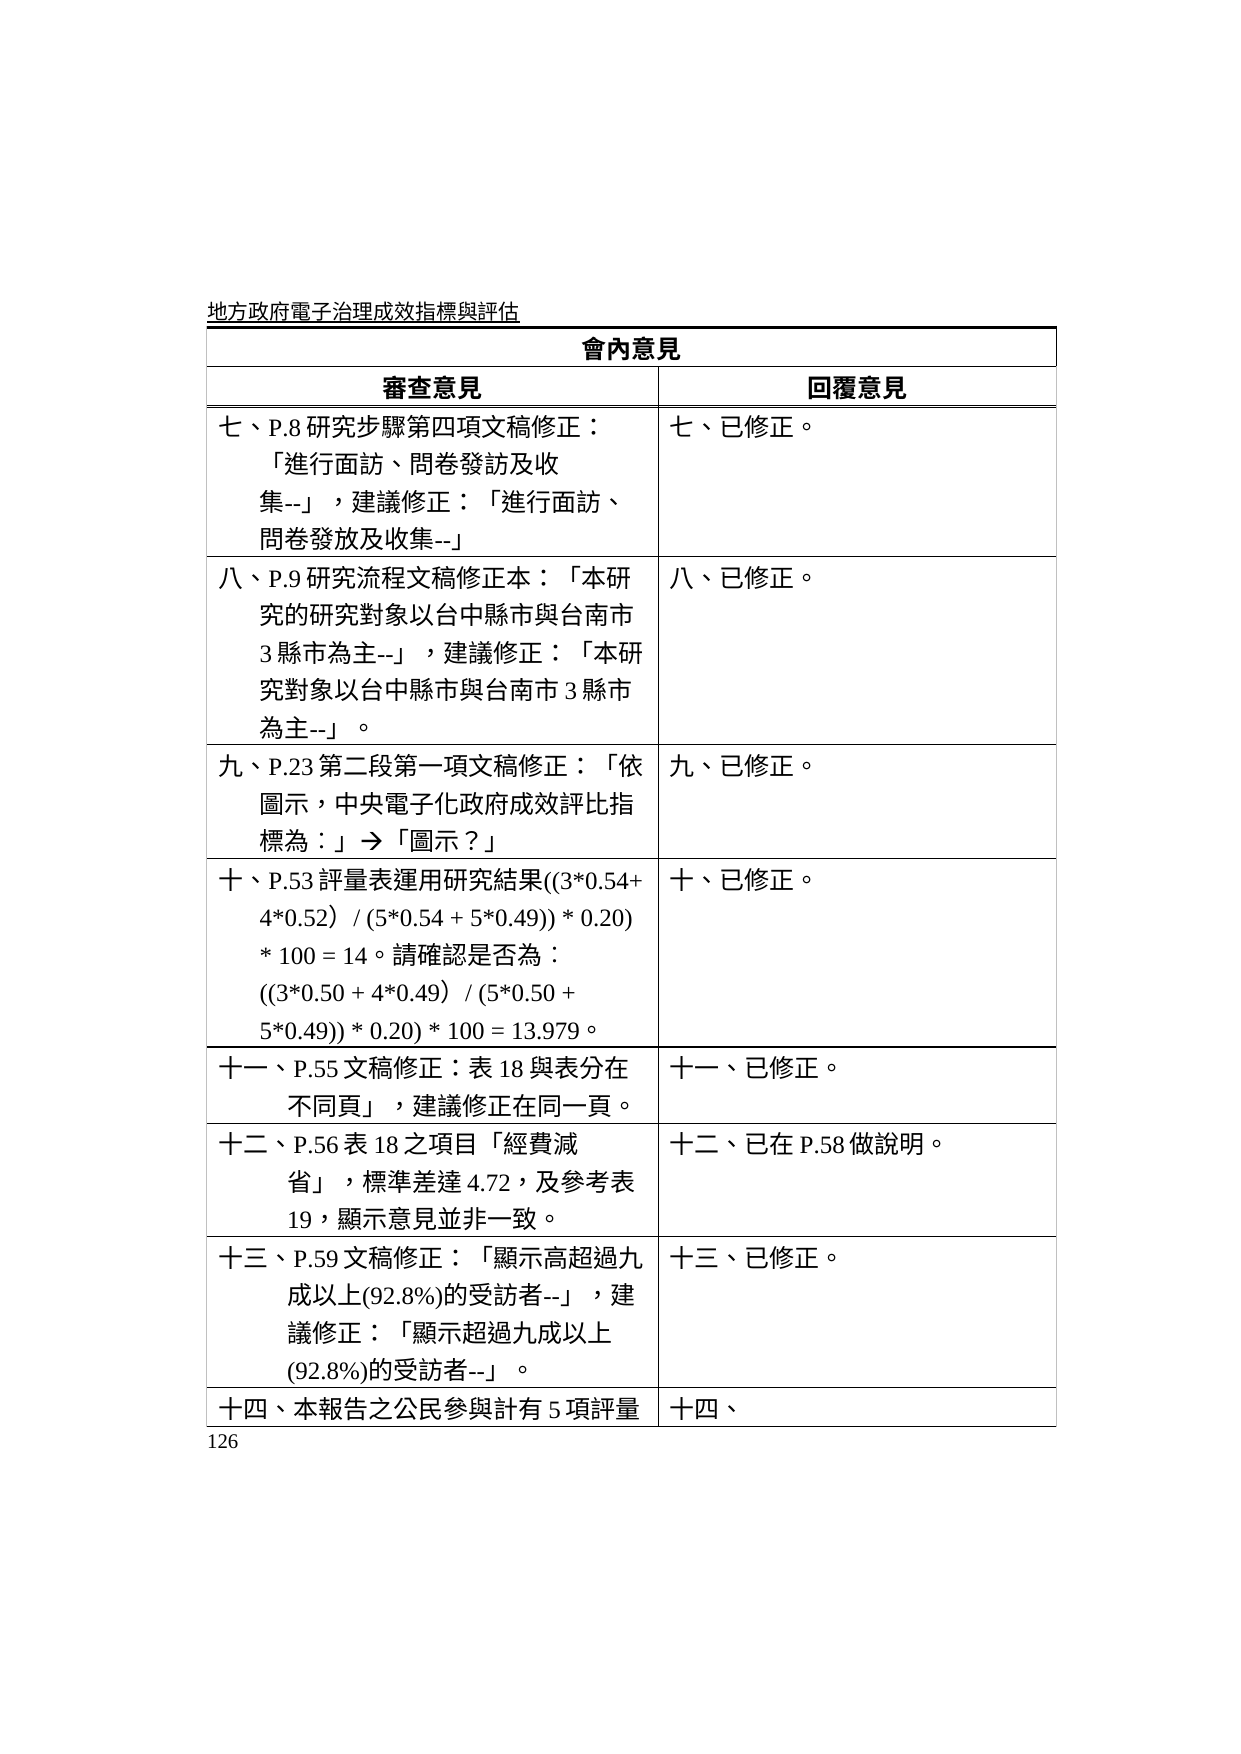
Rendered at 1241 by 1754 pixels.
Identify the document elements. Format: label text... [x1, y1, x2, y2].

table_cell 十、已修正。 [659, 859, 1056, 1046]
table_cell 十四、 [659, 1388, 1056, 1426]
table_cell 十二、已在P.58做說明。 [659, 1124, 1056, 1236]
table_cell 十二、P.56表18之項目「經費減省」，標準差達4.72，及參考表19，顯示意見並非一致。 [207, 1124, 658, 1236]
table_header 會內意見 [207, 329, 1056, 366]
table_cell 十、P.53評量表運用研究結果((3*0.54+ 4*0.52）/ (5*0.54 + 5*0.49)) * 0.20) * 100 = 14。請確認是否為︰ ((3*0.50 + 4*0.49）/ (5*0.50 + 5*0.49)) * 0.20) * 100 = 13.979。 [207, 859, 658, 1046]
table_cell 十三、已修正。 [659, 1237, 1056, 1387]
table_cell 八、已修正。 [659, 557, 1056, 744]
table_cell 十四、本報告之公民參與計有5項評量 [207, 1388, 658, 1426]
table_cell 審查意見 [207, 367, 658, 405]
table_cell 十三、P.59文稿修正：「顯示高超過九成以上(92.8%)的受訪者--」，建議修正：「顯示超過九成以上(92.8%)的受訪者--」。 [207, 1237, 658, 1387]
table_cell 十一、已修正。 [659, 1048, 1056, 1122]
table_cell 十一、P.55文稿修正：表18 與表分在不同頁」，建議修正在同一頁。 [207, 1048, 658, 1122]
table_cell 九、已修正。 [659, 745, 1056, 858]
table_cell 七、已修正。 [659, 408, 1056, 556]
table_cell 九、P.23第二段第一項文稿修正：「依圖示，中央電子化政府成效評比指標為︰」「圖示？」 [207, 745, 658, 858]
table_cell 七、P.8研究步驟第四項文稿修正：「進行面訪、問卷發訪及收集--」，建議修正：「進行面訪、問卷發放及收集--」 [207, 408, 658, 556]
table_cell 八、P.9研究流程文稿修正本：「本研究的研究對象以台中縣市與台南市3縣市為主--」，建議修正：「本研究對象以台中縣市與台南市3縣市為主--」。 [207, 557, 658, 744]
table_cell 回覆意見 [659, 367, 1056, 405]
